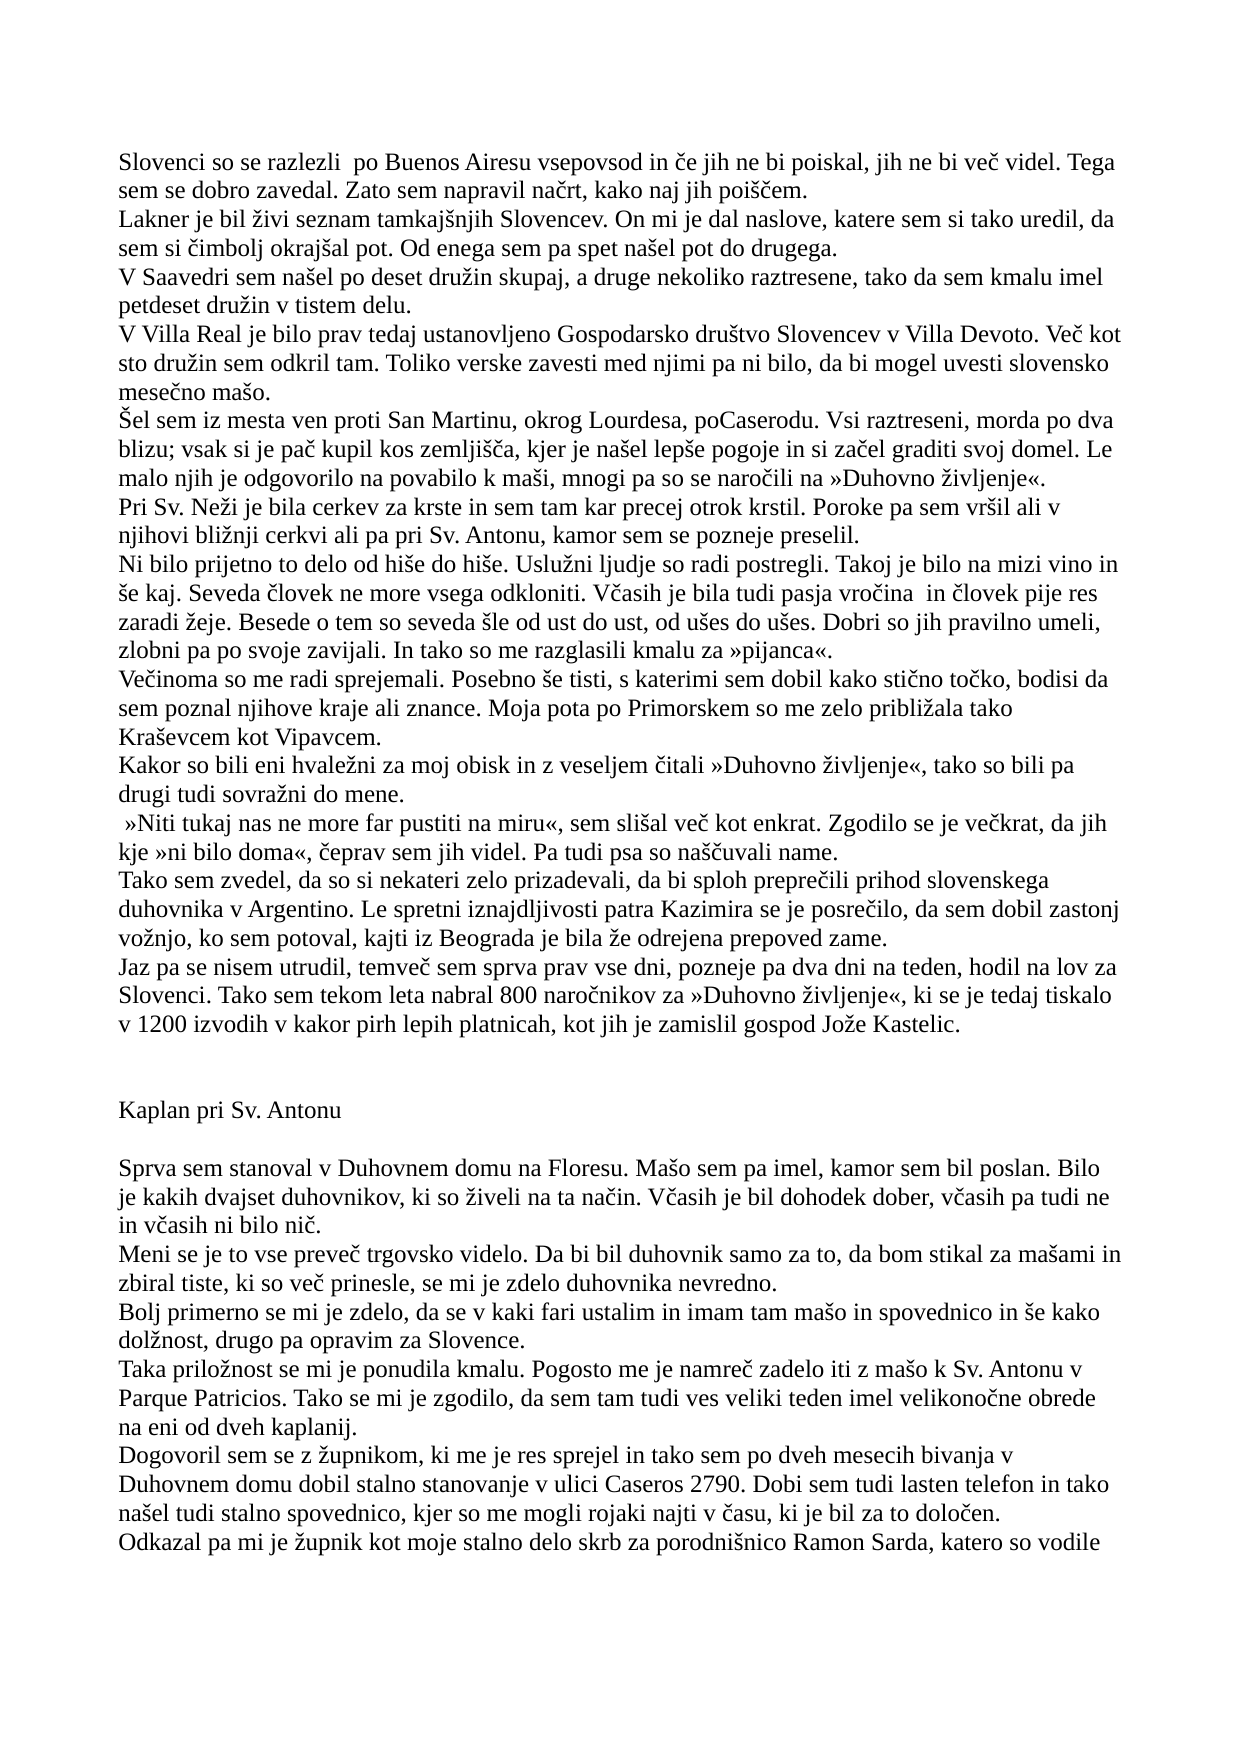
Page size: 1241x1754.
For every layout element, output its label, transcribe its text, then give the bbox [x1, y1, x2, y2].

text Tako sem zvedel, da so si nekateri zelo prizadevali, da bi sploh preprečili prihod slovenskega duhovnika v Argentino. Le spretni iznajdljivosti patra Kazimira se je posrečilo, da sem dobil zastonj vožnjo, ko sem potoval, kajti iz Beograda je bila že odrejena prepoved zame. [118, 866, 1122, 952]
text Bolj primerno se mi je zdelo, da se v kaki fari ustalim in imam tam mašo in spovednico in še kako dolžnost, drugo pa opravim za Slovence. [118, 1297, 1122, 1354]
text Odkazal pa mi je župnik kot moje stalno delo skrb za porodnišnico Ramon Sarda, katero so vodile [118, 1527, 1122, 1556]
text Kaplan pri Sv. Antonu [118, 1096, 1122, 1124]
text Večinoma so me radi sprejemali. Posebno še tisti, s katerimi sem dobil kako stično točko, bodisi da sem poznal njihove kraje ali znance. Moja pota po Primorskem so me zelo približala tako Kraševcem kot Vipavcem. [118, 664, 1122, 751]
text Kakor so bili eni hvaležni za moj obisk in z veseljem čitali »Duhovno življenje«, tako so bili pa drugi tudi sovražni do mene. [118, 751, 1122, 808]
text Lakner je bil živi seznam tamkajšnjih Slovencev. On mi je dal naslove, katere sem si tako uredil, da sem si čimbolj okrajšal pot. Od enega sem pa spet našel pot do drugega. [118, 204, 1122, 262]
text Šel sem iz mesta ven proti San Martinu, okrog Lourdesa, poCaserodu. Vsi raztreseni, morda po dva blizu; vsak si je pač kupil kos zemljišča, kjer je našel lepše pogoje in si začel graditi svoj domel. Le malo njih je odgovorilo na povabilo k maši, mnogi pa so se naročili na »Duhovno življenje«. [118, 406, 1122, 492]
text Jaz pa se nisem utrudil, temveč sem sprva prav vse dni, pozneje pa dva dni na teden, hodil na lov za Slovenci. Tako sem tekom leta nabral 800 naročnikov za »Duhovno življenje«, ki se je tedaj tiskalo v 1200 izvodih v kakor pirh lepih platnicah, kot jih je zamislil gospod Jože Kastelic. [118, 952, 1122, 1038]
text Meni se je to vse preveč trgovsko videlo. Da bi bil duhovnik samo za to, da bom stikal za mašami in zbiral tiste, ki so več prinesle, se mi je zdelo duhovnika nevredno. [118, 1239, 1122, 1297]
text »Niti tukaj nas ne more far pustiti na miru«, sem slišal več kot enkrat. Zgodilo se je večkrat, da jih kje »ni bilo doma«, čeprav sem jih videl. Pa tudi psa so naščuvali name. [118, 808, 1122, 866]
text Slovenci so se razlezli po Buenos Airesu vsepovsod in če jih ne bi poiskal, jih ne bi več videl. Tega sem se dobro zavedal. Zato sem napravil načrt, kako naj jih poiščem. [118, 147, 1122, 204]
text Dogovoril sem se z župnikom, ki me je res sprejel in tako sem po dveh mesecih bivanja v Duhovnem domu dobil stalno stanovanje v ulici Caseros 2790. Dobi sem tudi lasten telefon in tako našel tudi stalno spovednico, kjer so me mogli rojaki najti v času, ki je bil za to določen. [118, 1441, 1122, 1527]
text Taka priložnost se mi je ponudila kmalu. Pogosto me je namreč zadelo iti z mašo k Sv. Antonu v Parque Patricios. Tako se mi je zgodilo, da sem tam tudi ves veliki teden imel velikonočne obrede na eni od dveh kaplanij. [118, 1354, 1122, 1441]
text Sprva sem stanoval v Duhovnem domu na Floresu. Mašo sem pa imel, kamor sem bil poslan. Bilo je kakih dvajset duhovnikov, ki so živeli na ta način. Včasih je bil dohodek dober, včasih pa tudi ne in včasih ni bilo nič. [118, 1153, 1122, 1239]
text Pri Sv. Neži je bila cerkev za krste in sem tam kar precej otrok krstil. Poroke pa sem vršil ali v njihovi bližnji cerkvi ali pa pri Sv. Antonu, kamor sem se pozneje preselil. [118, 492, 1122, 549]
text Ni bilo prijetno to delo od hiše do hiše. Uslužni ljudje so radi postregli. Takoj je bilo na mizi vino in še kaj. Seveda človek ne more vsega odkloniti. Včasih je bila tudi pasja vročina in človek pije res zaradi žeje. Besede o tem so seveda šle od ust do ust, od ušes do ušes. Dobri so jih pravilno umeli, zlobni pa po svoje zavijali. In tako so me razglasili kmalu za »pijanca«. [118, 549, 1122, 664]
text V Saavedri sem našel po deset družin skupaj, a druge nekoliko raztresene, tako da sem kmalu imel petdeset družin v tistem delu. [118, 262, 1122, 319]
text V Villa Real je bilo prav tedaj ustanovljeno Gospodarsko društvo Slovencev v Villa Devoto. Več kot sto družin sem odkril tam. Toliko verske zavesti med njimi pa ni bilo, da bi mogel uvesti slovensko mesečno mašo. [118, 319, 1122, 406]
